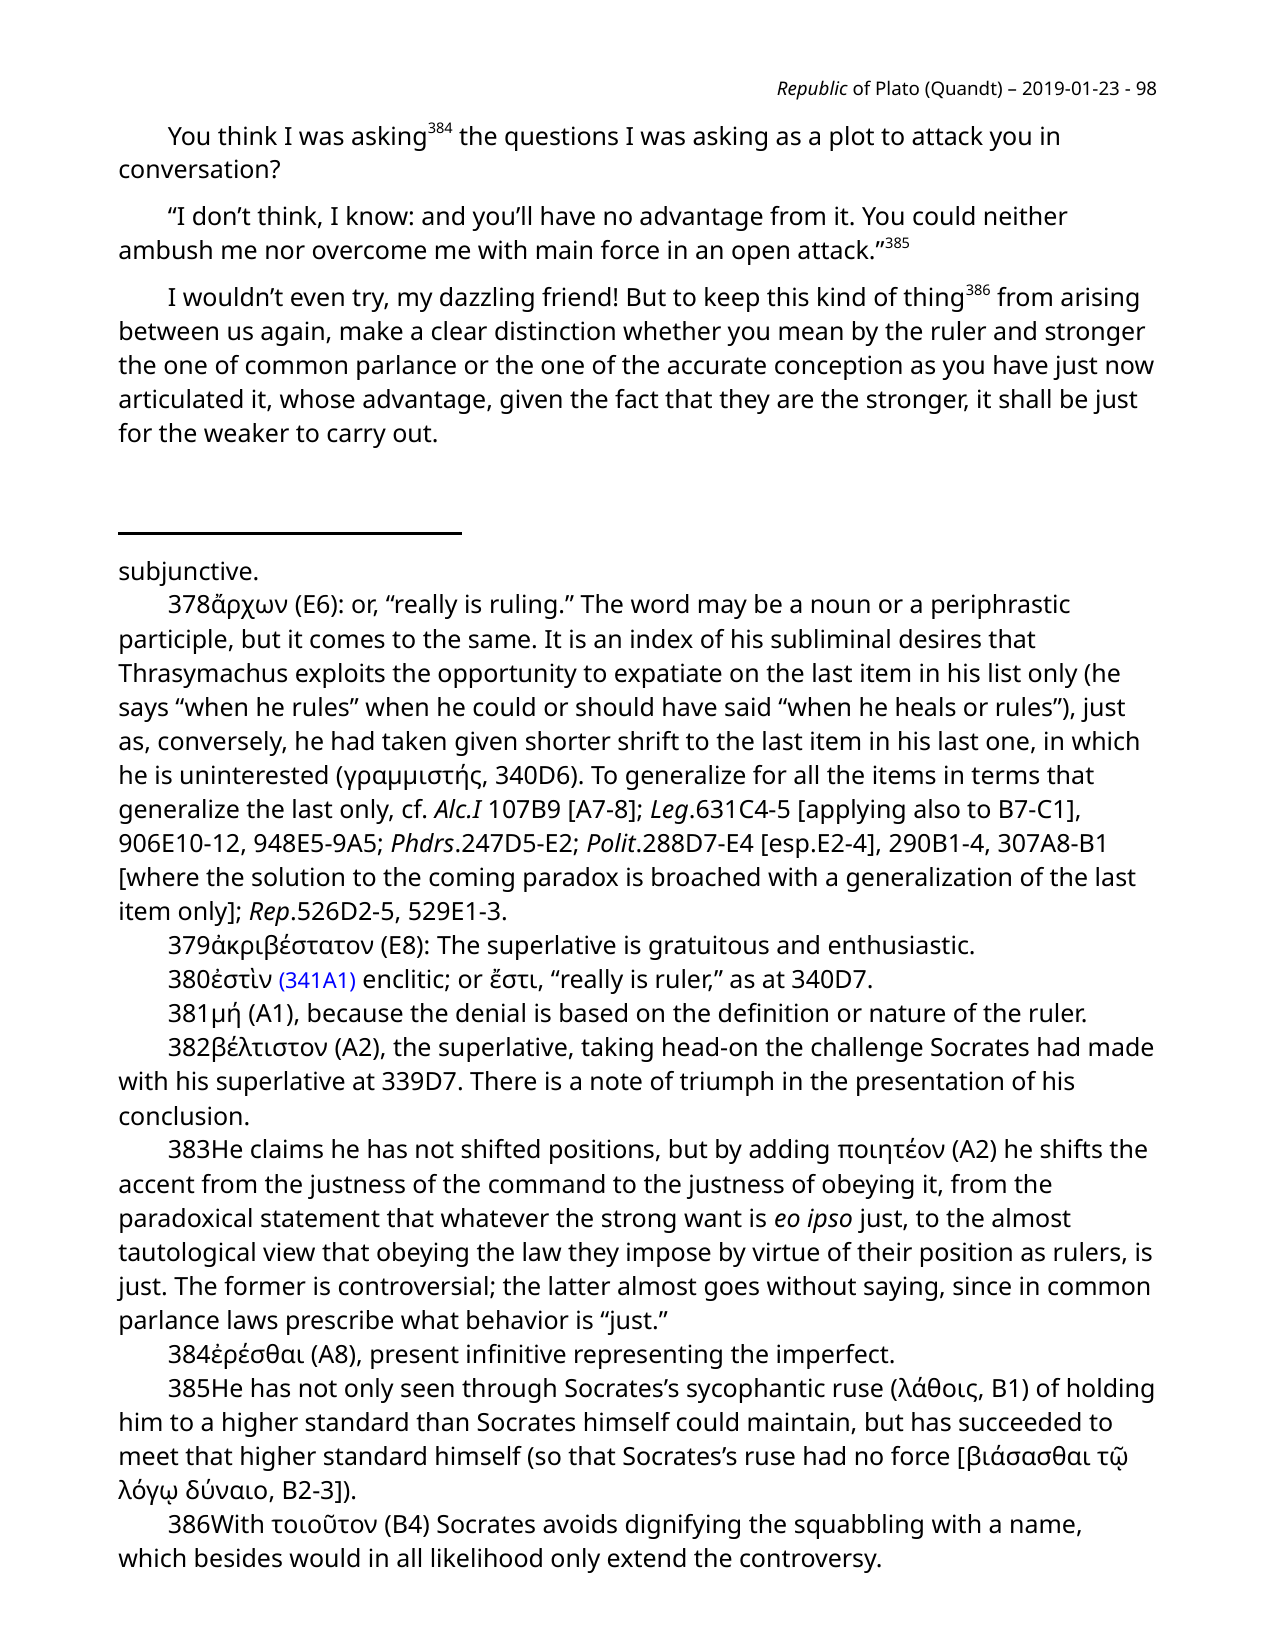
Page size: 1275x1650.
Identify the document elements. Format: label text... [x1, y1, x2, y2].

text ἐστὶν (341A1) enclitic; or ἔστι, “really is ruler,” as at 340D7. [118, 962, 1157, 996]
text μή (A1), because the denial is based on the definition or nature of the ruler. [118, 996, 1157, 1030]
text ἐρέσθαι (A8), present infinitive representing the imperfect. [118, 1337, 1157, 1371]
text βέλτιστον (A2), the superlative, taking head-on the challenge Socrates had made with his superlative at 339D7. There is a note of triumph in the presentation of his conclusion. [118, 1030, 1157, 1132]
text He claims he has not shifted positions, but by adding ποιητέον (A2) he shifts the accent from the justness of the command to the justness of obeying it, from the paradoxical statement that whatever the strong want is eo ipso just, to the almost tautological view that obeying the law they impose by virtue of their position as rulers, is just. The former is controversial; the latter almost goes without saying, since in common parlance laws prescribe what behavior is “just.” [118, 1132, 1157, 1337]
text ᾖ (E5) again existential (cf. D7), though diacritics cannot indicate so in the subjunctive. [118, 553, 1157, 587]
text “I don’t think, I know: and you’ll have no advantage from it. You could neither ambush me nor overcome me with main force in an open attack.” [118, 199, 1157, 267]
text With τοιοῦτον (B4) Socrates avoids dignifying the squabbling with a name, which besides would in all likelihood only extend the controversy. [118, 1507, 1157, 1575]
text He has not only seen through Socrates’s sycophantic ruse (λάθοις, B1) of holding him to a higher standard than Socrates himself could maintain, but has succeeded to meet that higher standard himself (so that Socrates’s ruse had no force [βιάσασθαι τῷ λόγῳ δύναιο, B2-3]). [118, 1371, 1157, 1507]
text ἄρχων (E6): or, “really is ruling.” The word may be a noun or a periphrastic participle, but it comes to the same. It is an index of his subliminal desires that Thrasymachus exploits the opportunity to expatiate on the last item in his list only (he says “when he rules” when he could or should have said “when he heals or rules”), just as, conversely, he had taken given shorter shrift to the last item in his last one, in which he is uninterested (γραμμιστής, 340D6). To generalize for all the items in terms that generalize the last only, cf. Alc.I 107B9 [A7-8]; Leg.631C4-5 [applying also to B7-C1], 906E10-12, 948E5-9A5; Phdrs.247D5-E2; Polit.288D7-E4 [esp.E2-4], 290B1-4, 307A8-B1 [where the solution to the coming paradox is broached with a generalization of the last item only]; Rep.526D2-5, 529E1-3. [118, 587, 1157, 928]
text ἀκριβέστατον (E8): The superlative is gratuitous and enthusiastic. [118, 928, 1157, 962]
text You think I was asking the questions I was asking as a plot to attack you in conversation? [118, 118, 1157, 186]
text I wouldn’t even try, my dazzling friend! But to keep this kind of thing from arising between us again, make a clear distinction whether you mean by the ruler and stronger the one of common parlance or the one of the accurate conception as you have just now articulated it, whose advantage, given the fact that they are the stronger, it shall be just for the weaker to carry out. [118, 279, 1157, 450]
